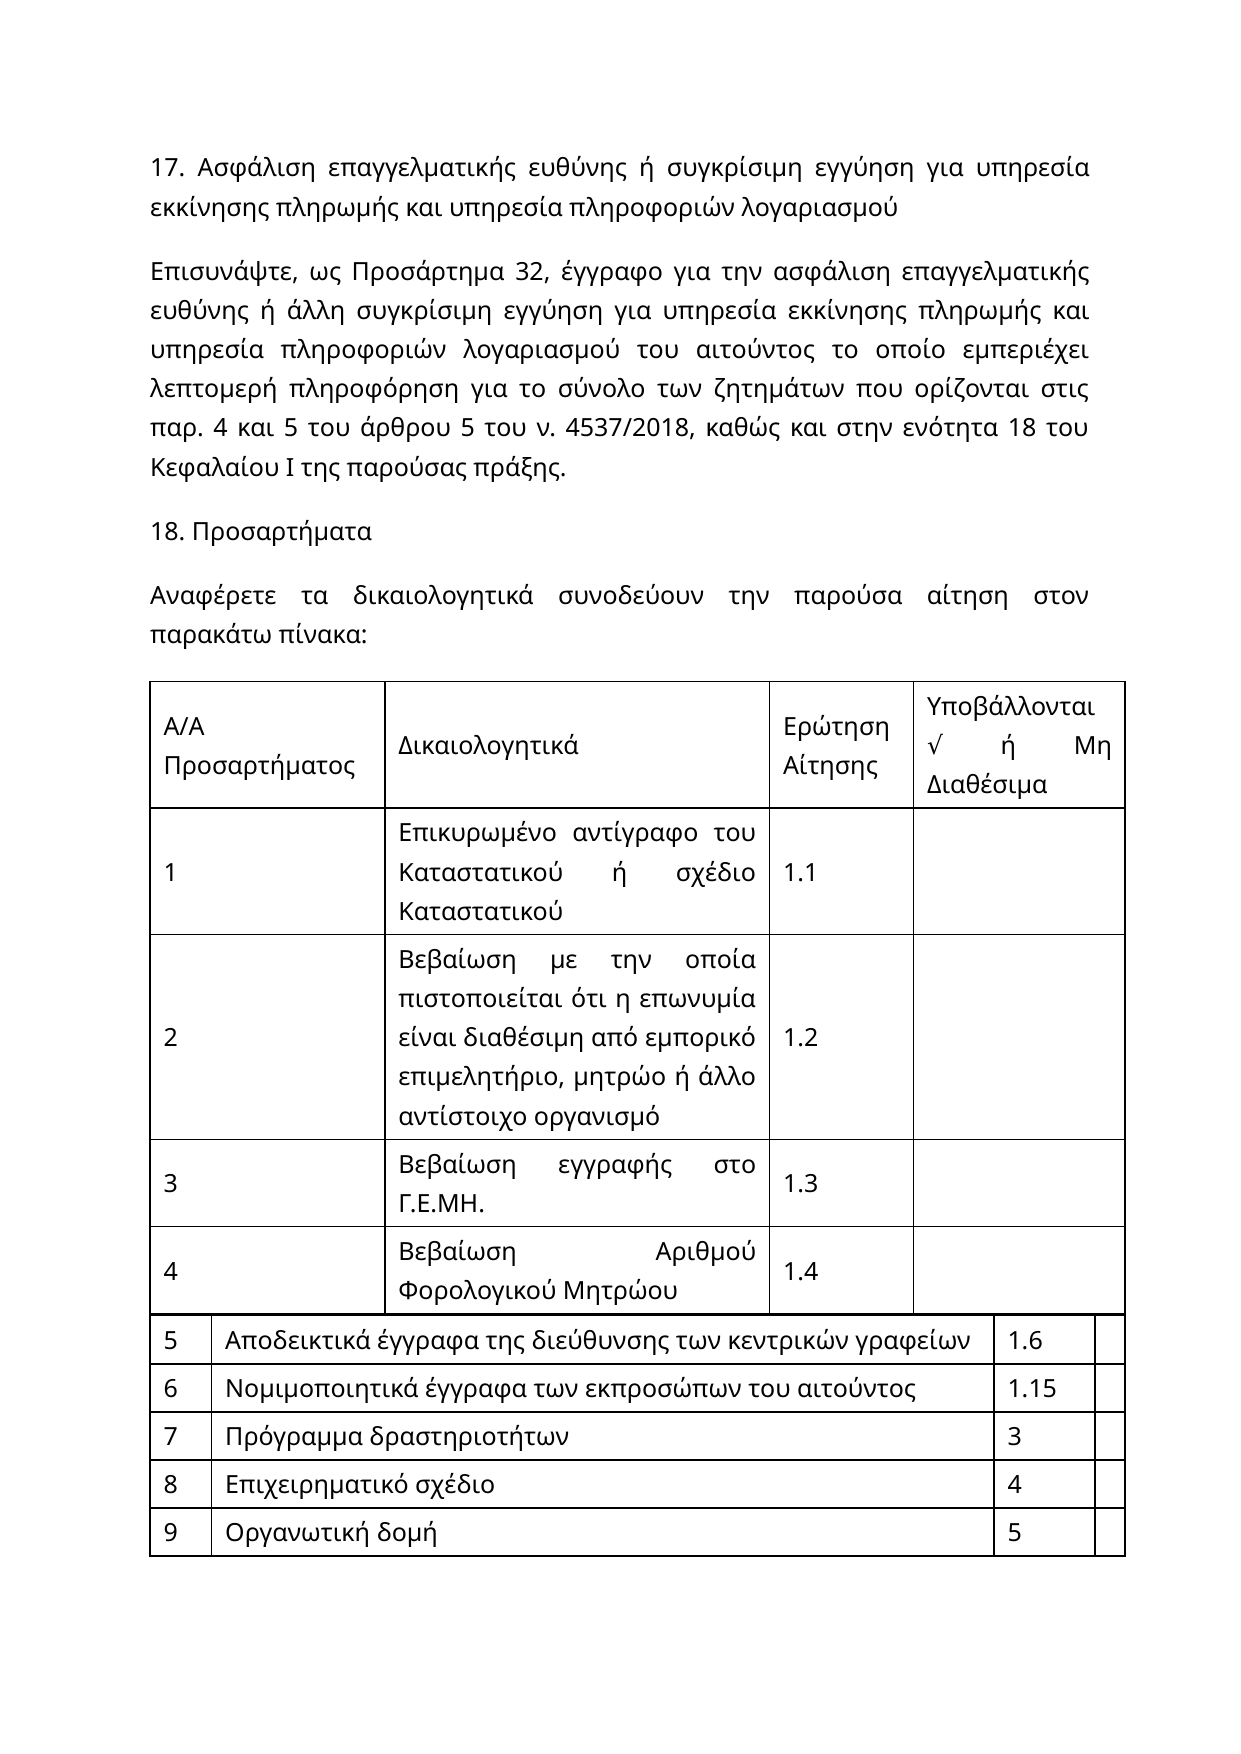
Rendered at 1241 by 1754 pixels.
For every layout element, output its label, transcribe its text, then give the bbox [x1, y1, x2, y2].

table_cell 8 [151, 1461, 211, 1507]
table_header 1.6 [995, 1316, 1094, 1363]
table_header Δικαιολογητικά [386, 682, 769, 807]
table_cell 1 [151, 809, 384, 934]
table_header Ερώτηση Αίτησης [770, 682, 913, 807]
table_header Α/Α Προσαρτήματος [151, 682, 384, 807]
table_cell [1096, 1365, 1124, 1411]
table_cell 1.15 [995, 1365, 1094, 1411]
table_cell 3 [995, 1413, 1094, 1459]
table_cell 1.4 [770, 1227, 913, 1313]
table_cell 5 [995, 1509, 1094, 1555]
table_cell 9 [151, 1509, 211, 1555]
table_cell [1096, 1461, 1124, 1507]
table_cell 6 [151, 1365, 211, 1411]
table_cell Επικυρωμένο αντίγραφο του Καταστατικού ή σχέδιο Καταστατικού [386, 809, 769, 934]
table_cell Βεβαίωση εγγραφής στο Γ.Ε.ΜΗ. [386, 1140, 769, 1226]
table_cell 4 [995, 1461, 1094, 1507]
table_cell 2 [151, 935, 384, 1138]
table_header 5 [151, 1316, 211, 1363]
table_cell Νομιμοποιητικά έγγραφα των εκπροσώπων του αιτούντος [212, 1365, 993, 1411]
table_cell 1.3 [770, 1140, 913, 1226]
table_cell [914, 1140, 1124, 1226]
table_header [1096, 1316, 1124, 1363]
text Επισυνάψτε, ως Προσάρτημα 32, έγγραφο για την ασφάλιση επαγγελματικής ευθύνης ή άλλη συγκρίσιμη εγγύηση για υπηρεσία εκκίνησης πληρωμής και υπηρεσία πληροφοριών λογαριασμού του αιτούντος το οποίο εμπεριέχει λεπτομερή πληροφόρηση για το σύνολο των ζητημάτων που ορίζονται στις παρ. 4 και 5 του άρθρου 5 του ν. 4537/2018, καθώς και στην ενότητα 18 του Κεφαλαίου Ι της παρούσας πράξης. [150, 253, 1090, 483]
table_cell [914, 809, 1124, 934]
table_cell 3 [151, 1140, 384, 1226]
table_cell Επιχειρηματικό σχέδιο [212, 1461, 993, 1507]
table_cell 7 [151, 1413, 211, 1459]
table_cell 4 [151, 1227, 384, 1313]
table_cell 1.2 [770, 935, 913, 1138]
table_cell Πρόγραμμα δραστηριοτήτων [212, 1413, 993, 1459]
text 18. Προσαρτήματα [150, 513, 1090, 547]
table_cell Βεβαίωση με την οποία πιστοποιείται ότι η επωνυμία είναι διαθέσιμη από εμπορικό επιμελητήριο, μητρώο ή άλλο αντίστοιχο οργανισμό [386, 935, 769, 1138]
table_cell [1096, 1509, 1124, 1555]
text Αναφέρετε τα δικαιολογητικά συνοδεύουν την παρούσα αίτηση στον παρακάτω πίνακα: [150, 577, 1090, 651]
table_cell Βεβαίωση Αριθμού Φορολογικού Μητρώου [386, 1227, 769, 1313]
table_cell [914, 935, 1124, 1138]
table_header Υποβάλλονται √ ή Μη Διαθέσιμα [914, 682, 1124, 807]
table_cell [914, 1227, 1124, 1313]
text 17. Ασφάλιση επαγγελματικής ευθύνης ή συγκρίσιμη εγγύηση για υπηρεσία εκκίνησης πληρωμής και υπηρεσία πληροφοριών λογαριασμού [150, 150, 1090, 223]
table_cell [1096, 1413, 1124, 1459]
table_cell Οργανωτική δομή [212, 1509, 993, 1555]
table_cell 1.1 [770, 809, 913, 934]
table_header Αποδεικτικά έγγραφα της διεύθυνσης των κεντρικών γραφείων [212, 1316, 993, 1363]
